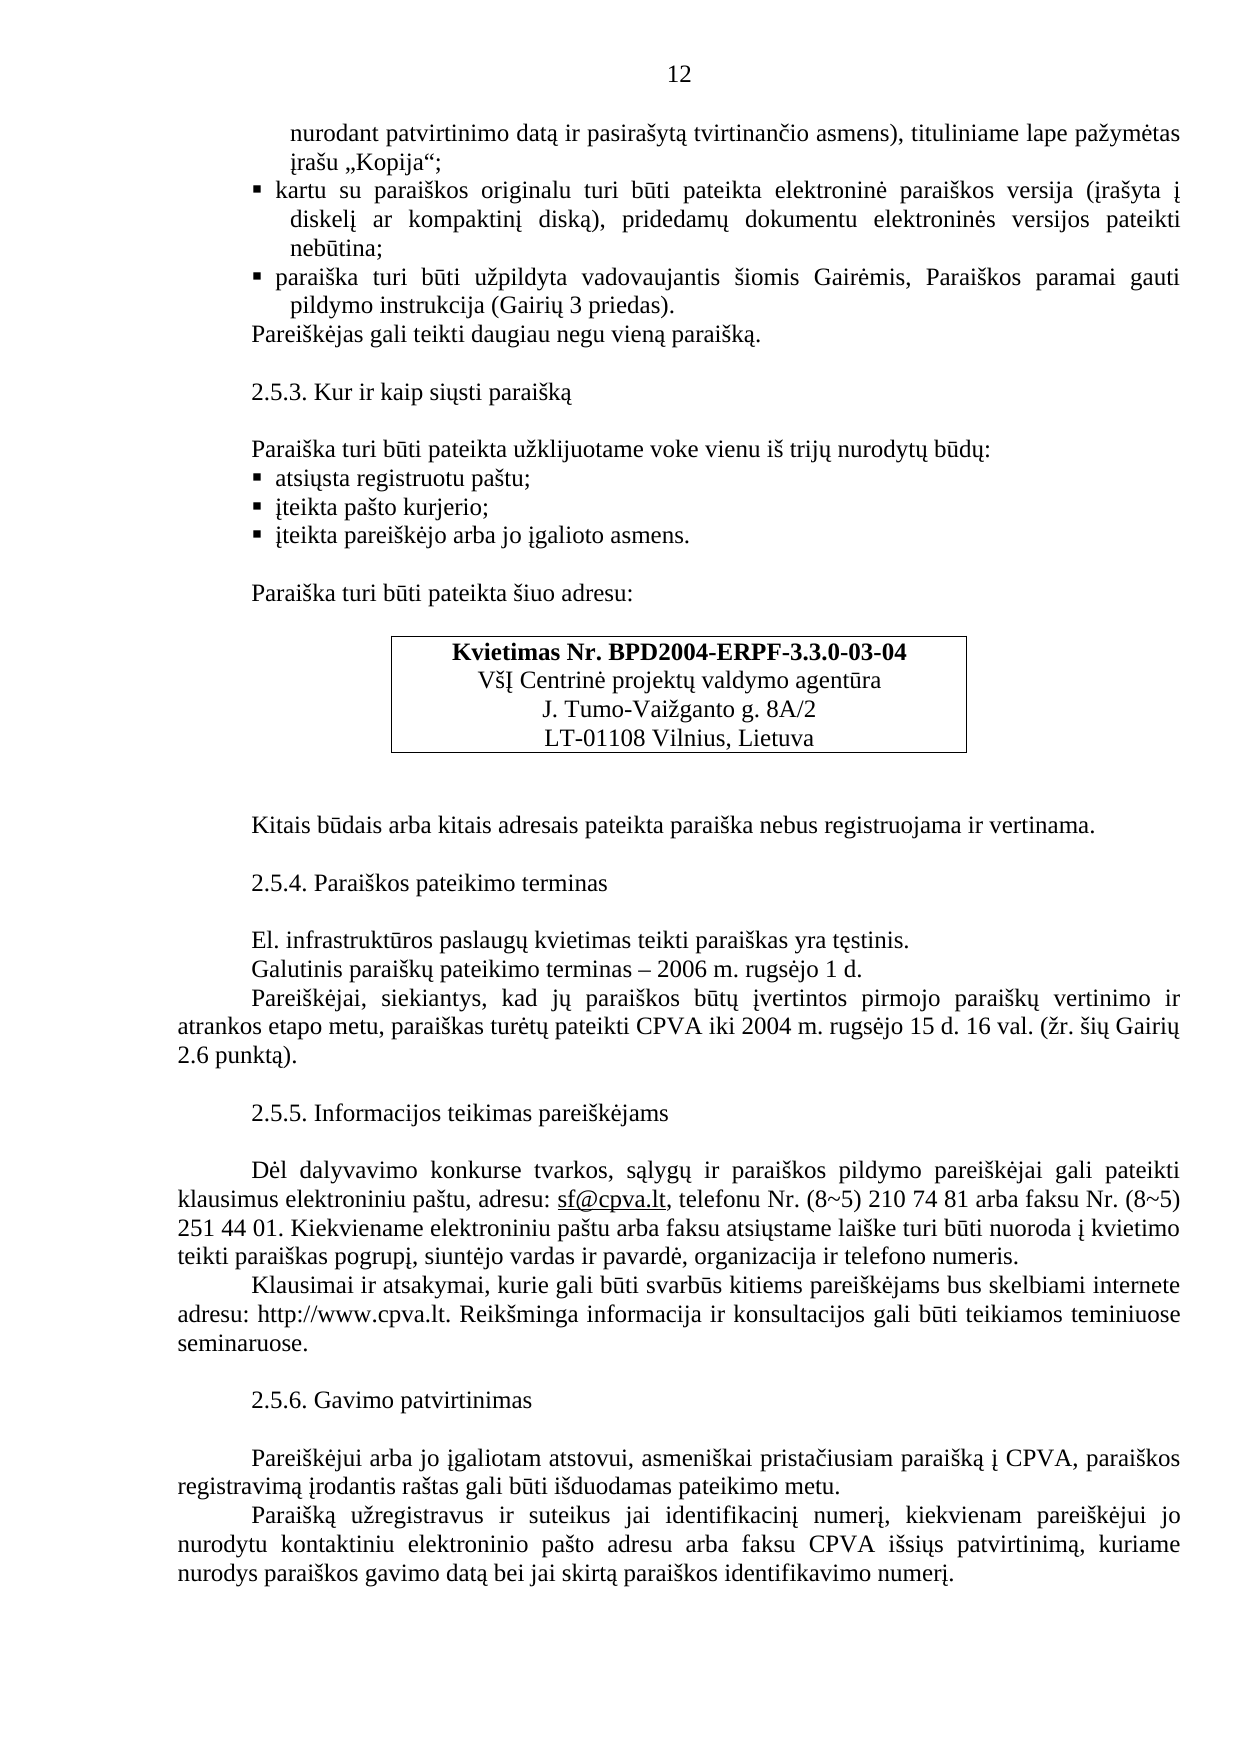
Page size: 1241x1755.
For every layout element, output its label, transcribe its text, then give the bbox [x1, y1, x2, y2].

text Pareiškėjai, siekiantys, kad jų paraiškos būtų įvertintos pirmojo paraiškų vertinimo ir atrankos etapo metu, paraiškas turėtų pateikti CPVA iki 2004 m. rugsėjo 15 d. 16 val. (žr. šių Gairių 2.6 punktą). [177, 983, 1181, 1069]
text Galutinis paraiškų pateikimo terminas – 2006 m. rugsėjo 1 d. [177, 954, 1181, 983]
table_header Kvietimas Nr. BPD2004-ERPF-3.3.0-03-04 VšĮ Centrinė projektų valdymo agentūra J. Tumo-Vaižganto g. 8A/2 LT-01108 Vilnius, Lietuva [392, 637, 966, 752]
text Dėl dalyvavimo konkurse tvarkos, sąlygų ir paraiškos pildymo pareiškėjai gali pateikti klausimus elektroniniu paštu, adresu: sf@cpva.lt, telefonu Nr. (8~5) 210 74 81 arba faksu Nr. (8~5) 251 44 01. Kiekviename elektroniniu paštu arba faksu atsiųstame laiške turi būti nuoroda į kvietimo teikti paraiškas pogrupį, siuntėjo vardas ir pavardė, organizacija ir telefono numeris. [177, 1155, 1181, 1270]
text įteikta pašto kurjerio; [177, 492, 1181, 521]
text 2.5.5. Informacijos teikimas pareiškėjams [177, 1098, 1181, 1126]
text 2.5.4. Paraiškos pateikimo terminas [177, 868, 1181, 896]
text 2.5.3. Kur ir kaip siųsti paraišką [177, 377, 1181, 406]
text 2.5.6. Gavimo patvirtinimas [177, 1385, 1181, 1414]
text Paraišką užregistravus ir suteikus jai identifikacinį numerį, kiekvienam pareiškėjui jo nurodytu kontaktiniu elektroninio pašto adresu arba faksu CPVA išsiųs patvirtinimą, kuriame nurodys paraiškos gavimo datą bei jai skirtą paraiškos identifikavimo numerį. [177, 1500, 1181, 1586]
text Pareiškėjui arba jo įgaliotam atstovui, asmeniškai pristačiusiam paraišką į CPVA, paraiškos registravimą įrodantis raštas gali būti išduodamas pateikimo metu. [177, 1443, 1181, 1500]
text atsiųsta registruotu paštu; [177, 463, 1181, 492]
text nurodant patvirtinimo datą ir pasirašytą tvirtinančio asmens), tituliniame lape pažymėtas įrašu „Kopija“; [251, 118, 1181, 176]
text paraiška turi būti užpildyta vadovaujantis šiomis Gairėmis, Paraiškos paramai gauti pildymo instrukcija (Gairių 3 priedas). [251, 262, 1181, 319]
text Paraiška turi būti pateikta šiuo adresu: [177, 578, 1181, 607]
text El. infrastruktūros paslaugų kvietimas teikti paraiškas yra tęstinis. [177, 925, 1181, 954]
text Paraiška turi būti pateikta užklijuotame voke vienu iš trijų nurodytų būdų: [177, 434, 1181, 463]
text Klausimai ir atsakymai, kurie gali būti svarbūs kitiems pareiškėjams bus skelbiami internete adresu: http://www.cpva.lt. Reikšminga informacija ir konsultacijos gali būti teikiamos teminiuose seminaruose. [177, 1270, 1181, 1356]
text įteikta pareiškėjo arba jo įgalioto asmens. [177, 521, 1181, 549]
text Kitais būdais arba kitais adresais pateikta paraiška nebus registruojama ir vertinama. [177, 810, 1181, 839]
text Pareiškėjas gali teikti daugiau negu vieną paraišką. [177, 319, 1181, 348]
text kartu su paraiškos originalu turi būti pateikta elektroninė paraiškos versija (įrašyta į diskelį ar kompaktinį diską), pridedamų dokumentu elektroninės versijos pateikti nebūtina; [251, 176, 1181, 262]
